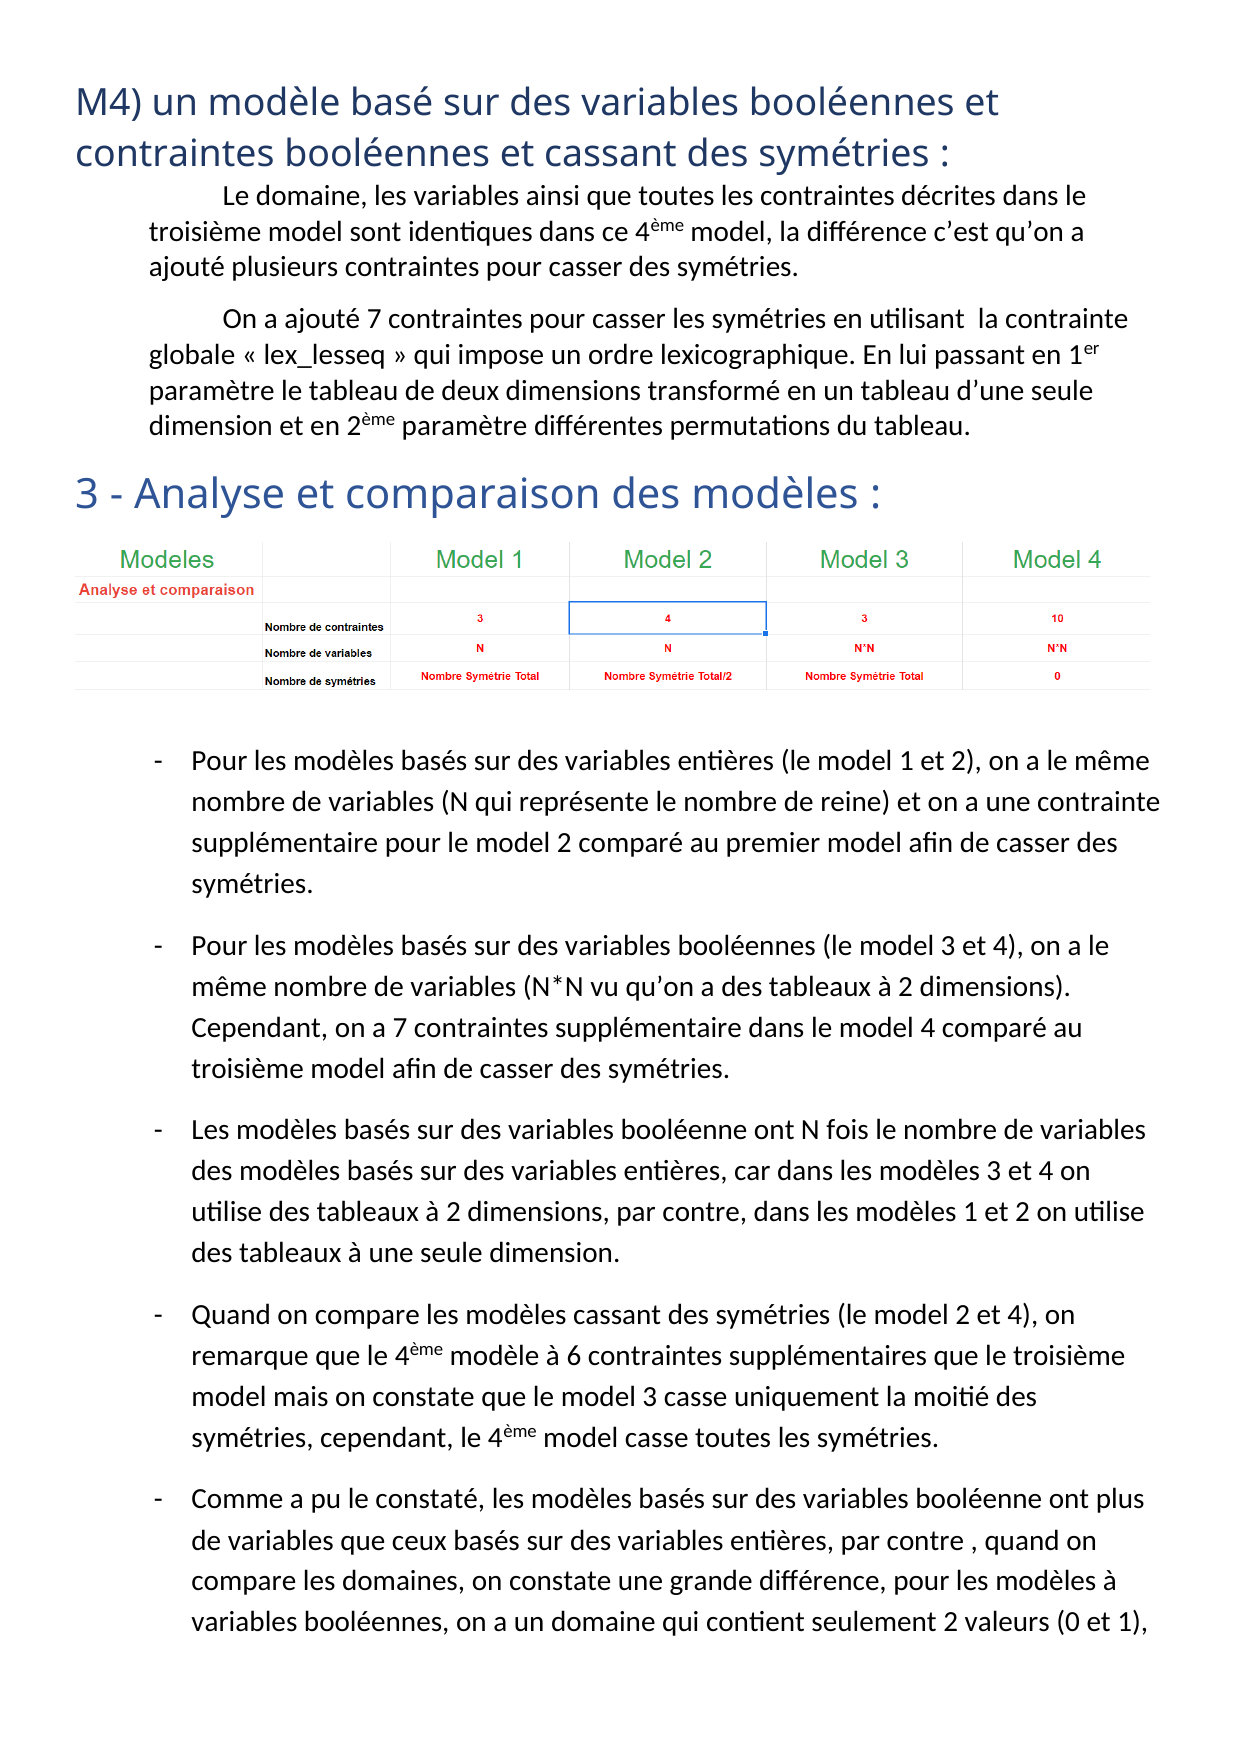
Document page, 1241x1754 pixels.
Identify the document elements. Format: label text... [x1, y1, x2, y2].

list Quand on compare les modèles cassant des symétries (le model 2 et 4), on remarque que le 4ème modèle à 6 contraintes supplémentaires que le troisième model mais on constate que le model 3 casse uniquement la moitié des symétries, cependant, le 4ème model casse toutes les symétries. [154, 1296, 1165, 1454]
list Les modèles basés sur des variables booléenne ont N fois le nombre de variables des modèles basés sur des variables entières, car dans les modèles 3 et 4 on utilise des tableaux à 2 dimensions, par contre, dans les modèles 1 et 2 on utilise des tableaux à une seule dimension. [154, 1111, 1165, 1270]
list On a ajouté 7 contraintes pour casser les symétries en utilisant la contrainte globale « lex_lesseq » qui impose un ordre lexicographique. En lui passant en 1er paramètre le tableau de deux dimensions transformé en un tableau d’une seule dimension et en 2ème paramètre différentes permutations du tableau. [149, 301, 1165, 443]
list Pour les modèles basés sur des variables entières (le model 1 et 2), on a le même nombre de variables (N qui représente le nombre de reine) et on a une contrainte supplémentaire pour le model 2 comparé au premier model afin de casser des symétries. [154, 742, 1165, 901]
list Pour les modèles basés sur des variables booléennes (le model 3 et 4), on a le même nombre de variables (N*N vu qu’on a des tableaux à 2 dimensions). Cependant, on a 7 contraintes supplémentaire dans le model 4 comparé au troisième model afin de casser des symétries. [154, 927, 1165, 1085]
list Comme a pu le constaté, les modèles basés sur des variables booléenne ont plus de variables que ceux basés sur des variables entières, par contre , quand on compare les domaines, on constate une grande différence, pour les modèles à variables booléennes, on a un domaine qui contient seulement 2 valeurs (0 et 1), [154, 1481, 1165, 1639]
list Le domaine, les variables ainsi que toutes les contraintes décrites dans le troisième model sont identiques dans ce 4ème model, la différence c’est qu’on a ajouté plusieurs contraintes pour casser des symétries. [149, 177, 1165, 284]
subtitle 3 - Analyse et comparaison des modèles : [75, 464, 1165, 521]
subtitle M4) un modèle basé sur des variables booléennes et contraintes booléennes et cassant des symétries : [75, 75, 1165, 177]
